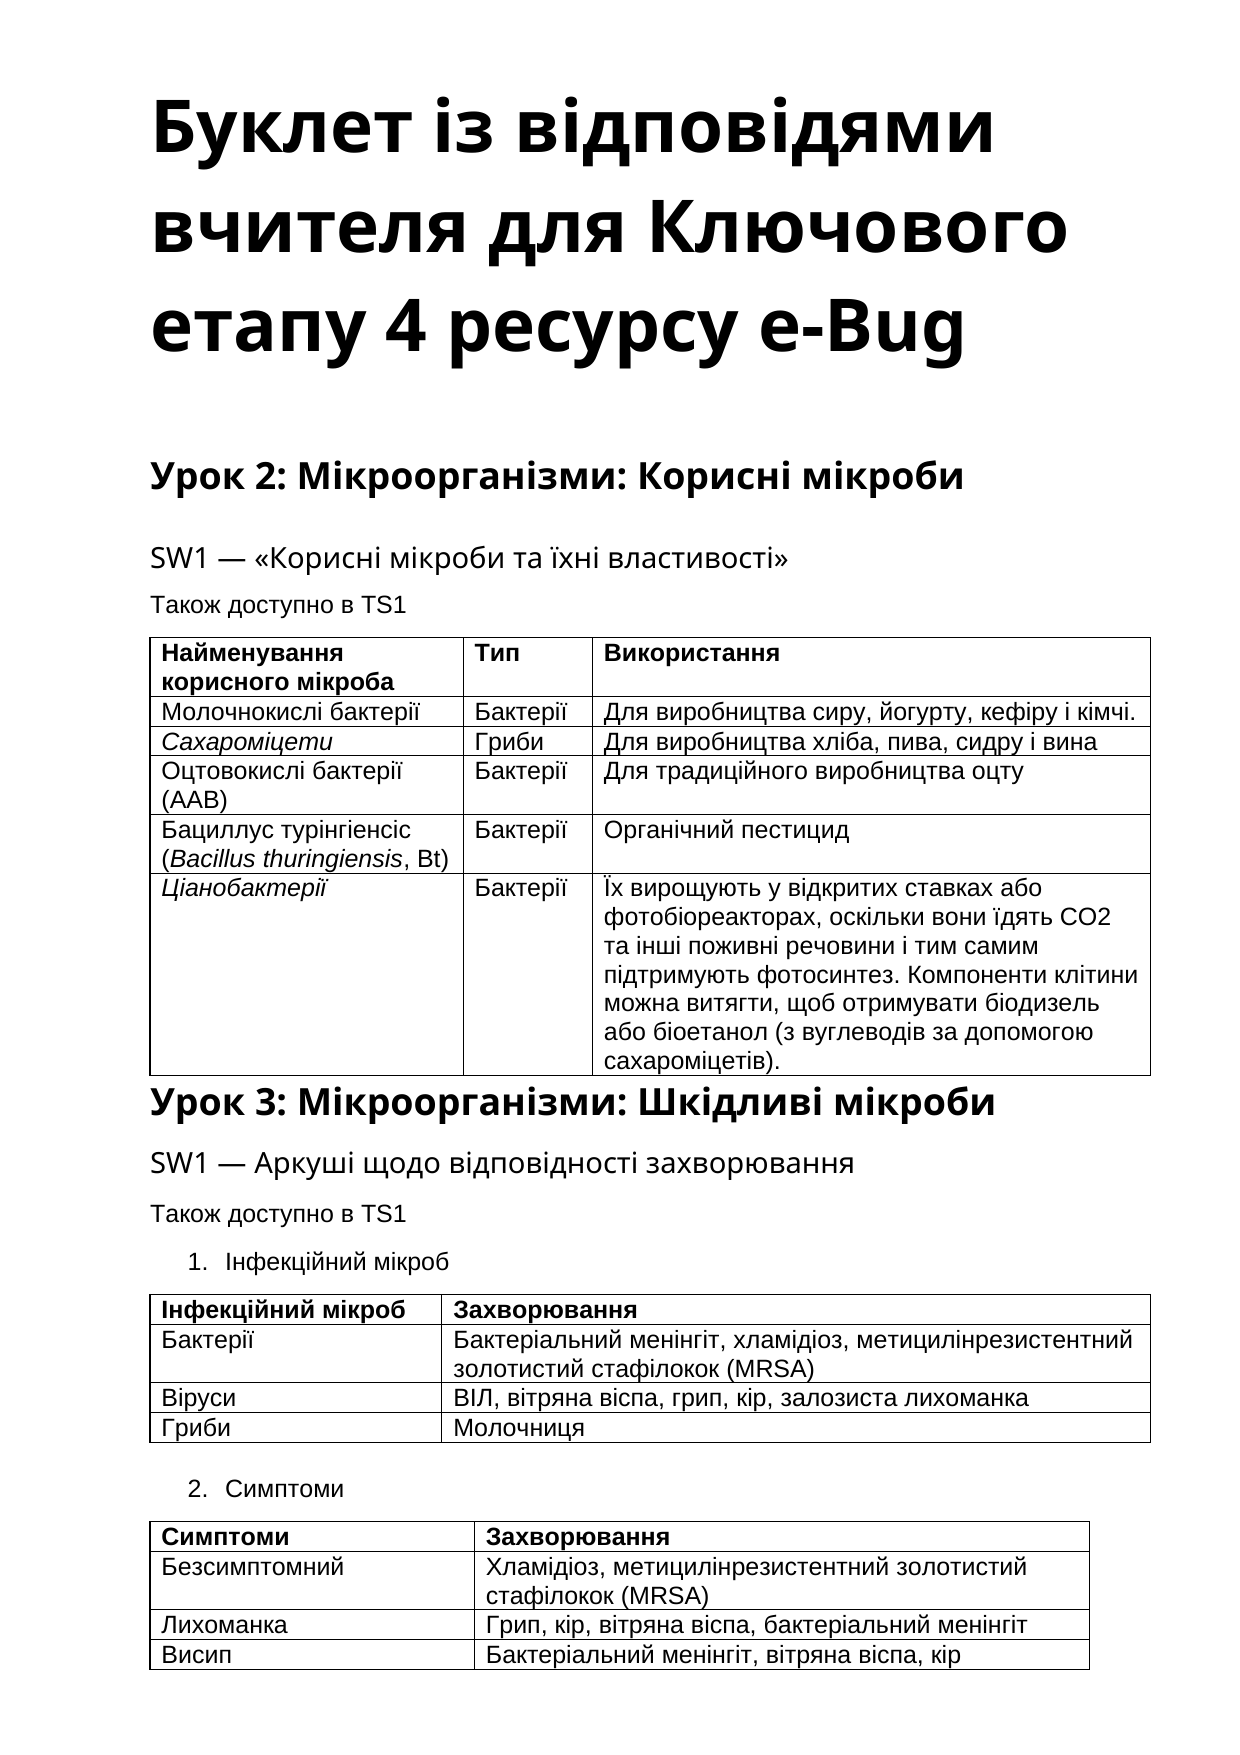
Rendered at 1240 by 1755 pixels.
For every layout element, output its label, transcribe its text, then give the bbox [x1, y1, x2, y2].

table_cell Ціанобактерії [151, 874, 463, 1075]
list Симптоми [187, 1474, 1107, 1502]
table_cell Віруси [151, 1383, 441, 1412]
text Також доступно в TS1 [150, 1199, 1107, 1228]
table_cell Гриби [151, 1413, 441, 1442]
table_cell Молочнокислі бактерії [151, 697, 463, 726]
table_cell Бактеріальний менінгіт, хламідіоз, метицилінрезистентний золотистий стафілокок (MRSA) [442, 1325, 1150, 1382]
subtitle SW1 — «Корисні мікроби та їхні властивості» [150, 538, 1107, 577]
table_cell Бактерії [464, 815, 592, 872]
table_cell Для виробництва сиру, йогурту, кефіру і кімчі. [593, 697, 1150, 726]
table_header Найменування корисного мікроба [151, 638, 463, 696]
table_cell Безсимптомний [151, 1552, 474, 1609]
table_cell Бактерії [464, 697, 592, 726]
table_cell Лихоманка [151, 1610, 474, 1639]
table_cell Молочниця [442, 1413, 1150, 1442]
subtitle Буклет із відповідями вчителя для Ключового етапу 4 ресурсу e-Bug [150, 75, 1107, 373]
table_cell Грип, кір, вітряна віспа, бактеріальний менінгіт [475, 1610, 1089, 1639]
table_cell Їх вирощують у відкритих ставках або фотобіореакторах, оскільки вони їдять CO2 та інші поживні речовини і тим самим підтримують фотосинтез. Компоненти клітини можна витягти, щоб отримувати біодизель або біоетанол (з вуглеводів за допомогою сахароміцетів). [593, 874, 1150, 1075]
table_cell Бактерії [464, 874, 592, 1075]
table_cell ВІЛ, вітряна віспа, грип, кір, залозиста лихоманка [442, 1383, 1150, 1412]
table_header Захворювання [442, 1295, 1150, 1324]
table_cell Бактерії [464, 756, 592, 814]
table_header Захворювання [475, 1522, 1089, 1551]
table_cell Оцтовокислі бактерії (AAB) [151, 756, 463, 814]
table_cell Бациллус турінгіенсіс (Bacillus thuringiensis, Bt) [151, 815, 463, 872]
list Інфекційний мікроб [187, 1247, 1107, 1275]
table_header Симптоми [151, 1522, 474, 1551]
table_cell Для традиційного виробництва оцту [593, 756, 1150, 814]
table_cell Для виробництва хліба, пива, сидру і вина [593, 727, 1150, 755]
subtitle SW1 — Аркуші щодо відповідності захворювання [150, 1143, 1107, 1182]
table_cell Бактерії [151, 1325, 441, 1382]
table_cell Бактеріальний менінгіт, вітряна віспа, кір [475, 1640, 1089, 1669]
table_header Інфекційний мікроб [151, 1295, 441, 1324]
table_cell Гриби [464, 727, 592, 755]
table_header Тип [464, 638, 592, 696]
subtitle Урок 2: Мікроорганізми: Корисні мікроби [150, 450, 1107, 501]
table_cell Органічний пестицид [593, 815, 1150, 872]
subtitle Урок 3: Мікроорганізми: Шкідливі мікроби [150, 1076, 1107, 1127]
table_cell Хламідіоз, метицилінрезистентний золотистий стафілокок (MRSA) [475, 1552, 1089, 1609]
table_cell Висип [151, 1640, 474, 1669]
table_cell Сахароміцети [151, 727, 463, 755]
table_header Використання [593, 638, 1150, 696]
text Також доступно в TS1 [150, 590, 1107, 618]
